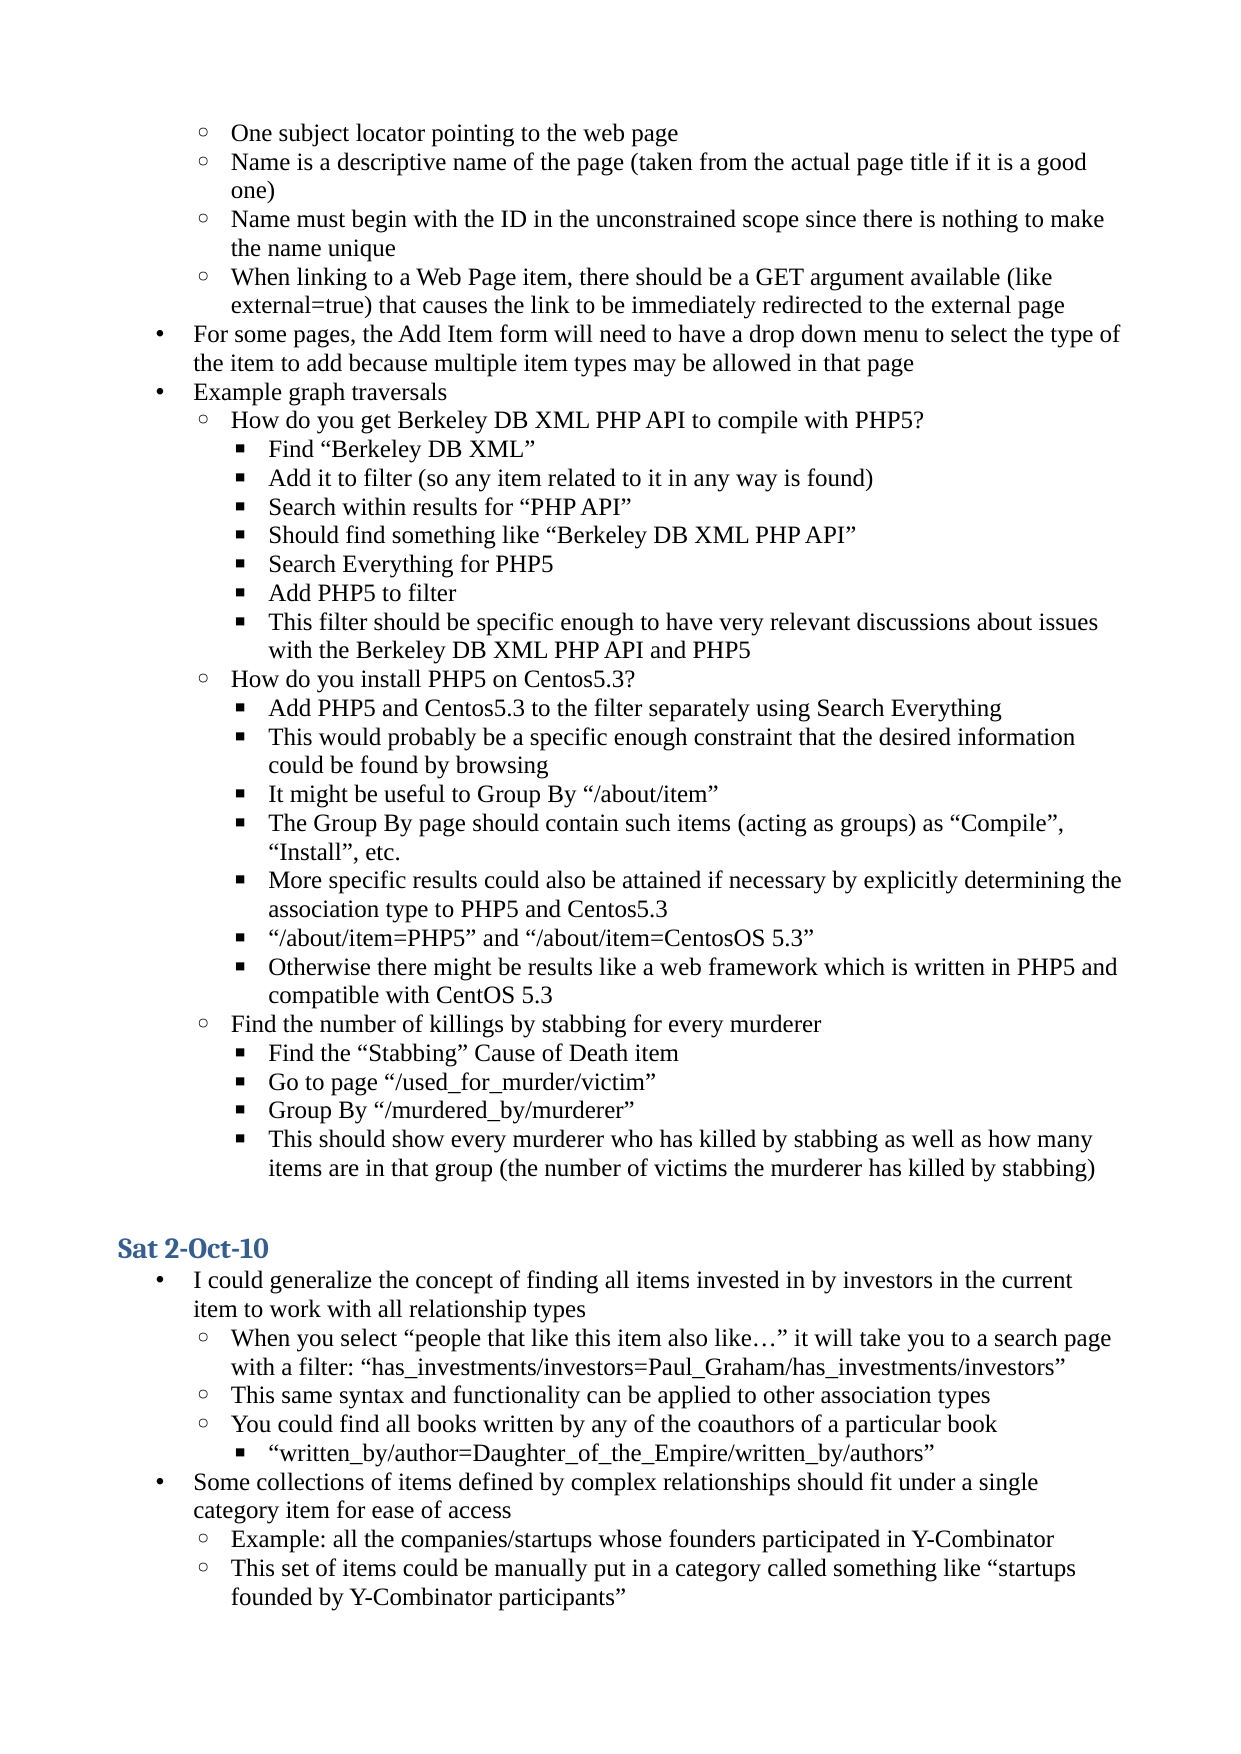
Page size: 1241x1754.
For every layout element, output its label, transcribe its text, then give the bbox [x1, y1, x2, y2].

list Find “Berkeley DB XML” [231, 434, 1122, 463]
list This set of items could be manually put in a category called something like “startups founded by Y-Combinator participants” [193, 1553, 1122, 1610]
list Otherwise there might be results like a web framework which is written in PHP5 and compatible with CentOS 5.3 [231, 952, 1122, 1009]
list This same syntax and functionality can be applied to other association types [193, 1380, 1122, 1409]
list Find the “Stabbing” Cause of Death item [231, 1038, 1122, 1067]
list When you select “people that like this item also like…” it will take you to a search page with a filter: “has_investments/investors=Paul_Graham/has_investments/investors” [193, 1323, 1122, 1380]
list Should find something like “Berkeley DB XML PHP API” [231, 521, 1122, 549]
list I could generalize the concept of finding all items invested in by investors in the current item to work with all relationship types [156, 1265, 1122, 1323]
list It might be useful to Group By “/about/item” [231, 779, 1122, 808]
list This should show every murderer who has killed by stabbing as well as how many items are in that group (the number of victims the murderer has killed by stabbing) [231, 1124, 1122, 1182]
list You could find all books written by any of the coauthors of a particular book [193, 1409, 1122, 1438]
list This would probably be a specific enough constraint that the desired information could be found by browsing [231, 722, 1122, 779]
list For some pages, the Add Item form will need to have a drop down menu to select the type of the item to add because multiple item types may be allowed in that page [156, 319, 1122, 377]
list Example graph traversals [156, 377, 1122, 406]
subtitle Sat 2-Oct-10 [118, 1232, 1122, 1265]
list “/about/item=PHP5” and “/about/item=CentosOS 5.3” [231, 923, 1122, 952]
list Search within results for “PHP API” [231, 492, 1122, 521]
list Search Everything for PHP5 [231, 549, 1122, 578]
list Add it to filter (so any item related to it in any way is found) [231, 463, 1122, 492]
list How do you install PHP5 on Centos5.3? [193, 664, 1122, 693]
list “written_by/author=Daughter_of_the_Empire/written_by/authors” [231, 1438, 1122, 1467]
list Name is a descriptive name of the page (taken from the actual page title if it is a good one) [193, 147, 1122, 204]
list When linking to a Web Page item, there should be a GET argument available (like external=true) that causes the link to be immediately redirected to the external page [193, 262, 1122, 319]
list Add PHP5 to filter [231, 578, 1122, 607]
list Group By “/murdered_by/murderer” [231, 1096, 1122, 1124]
list Go to page “/used_for_murder/victim” [231, 1067, 1122, 1096]
list Example: all the companies/startups whose founders participated in Y-Combinator [193, 1524, 1122, 1553]
list Name must begin with the ID in the unconstrained scope since there is nothing to make the name unique [193, 204, 1122, 262]
list More specific results could also be attained if necessary by explicitly determining the association type to PHP5 and Centos5.3 [231, 866, 1122, 923]
list Find the number of killings by stabbing for every murderer [193, 1009, 1122, 1038]
list How do you get Berkeley DB XML PHP API to compile with PHP5? [193, 406, 1122, 434]
list Some collections of items defined by complex relationships should fit under a single category item for ease of access [156, 1467, 1122, 1524]
list The Group By page should contain such items (acting as groups) as “Compile”, “Install”, etc. [231, 808, 1122, 866]
list This filter should be specific enough to have very relevant discussions about issues with the Berkeley DB XML PHP API and PHP5 [231, 607, 1122, 664]
list One subject locator pointing to the web page [193, 118, 1122, 147]
list Add PHP5 and Centos5.3 to the filter separately using Search Everything [231, 693, 1122, 722]
